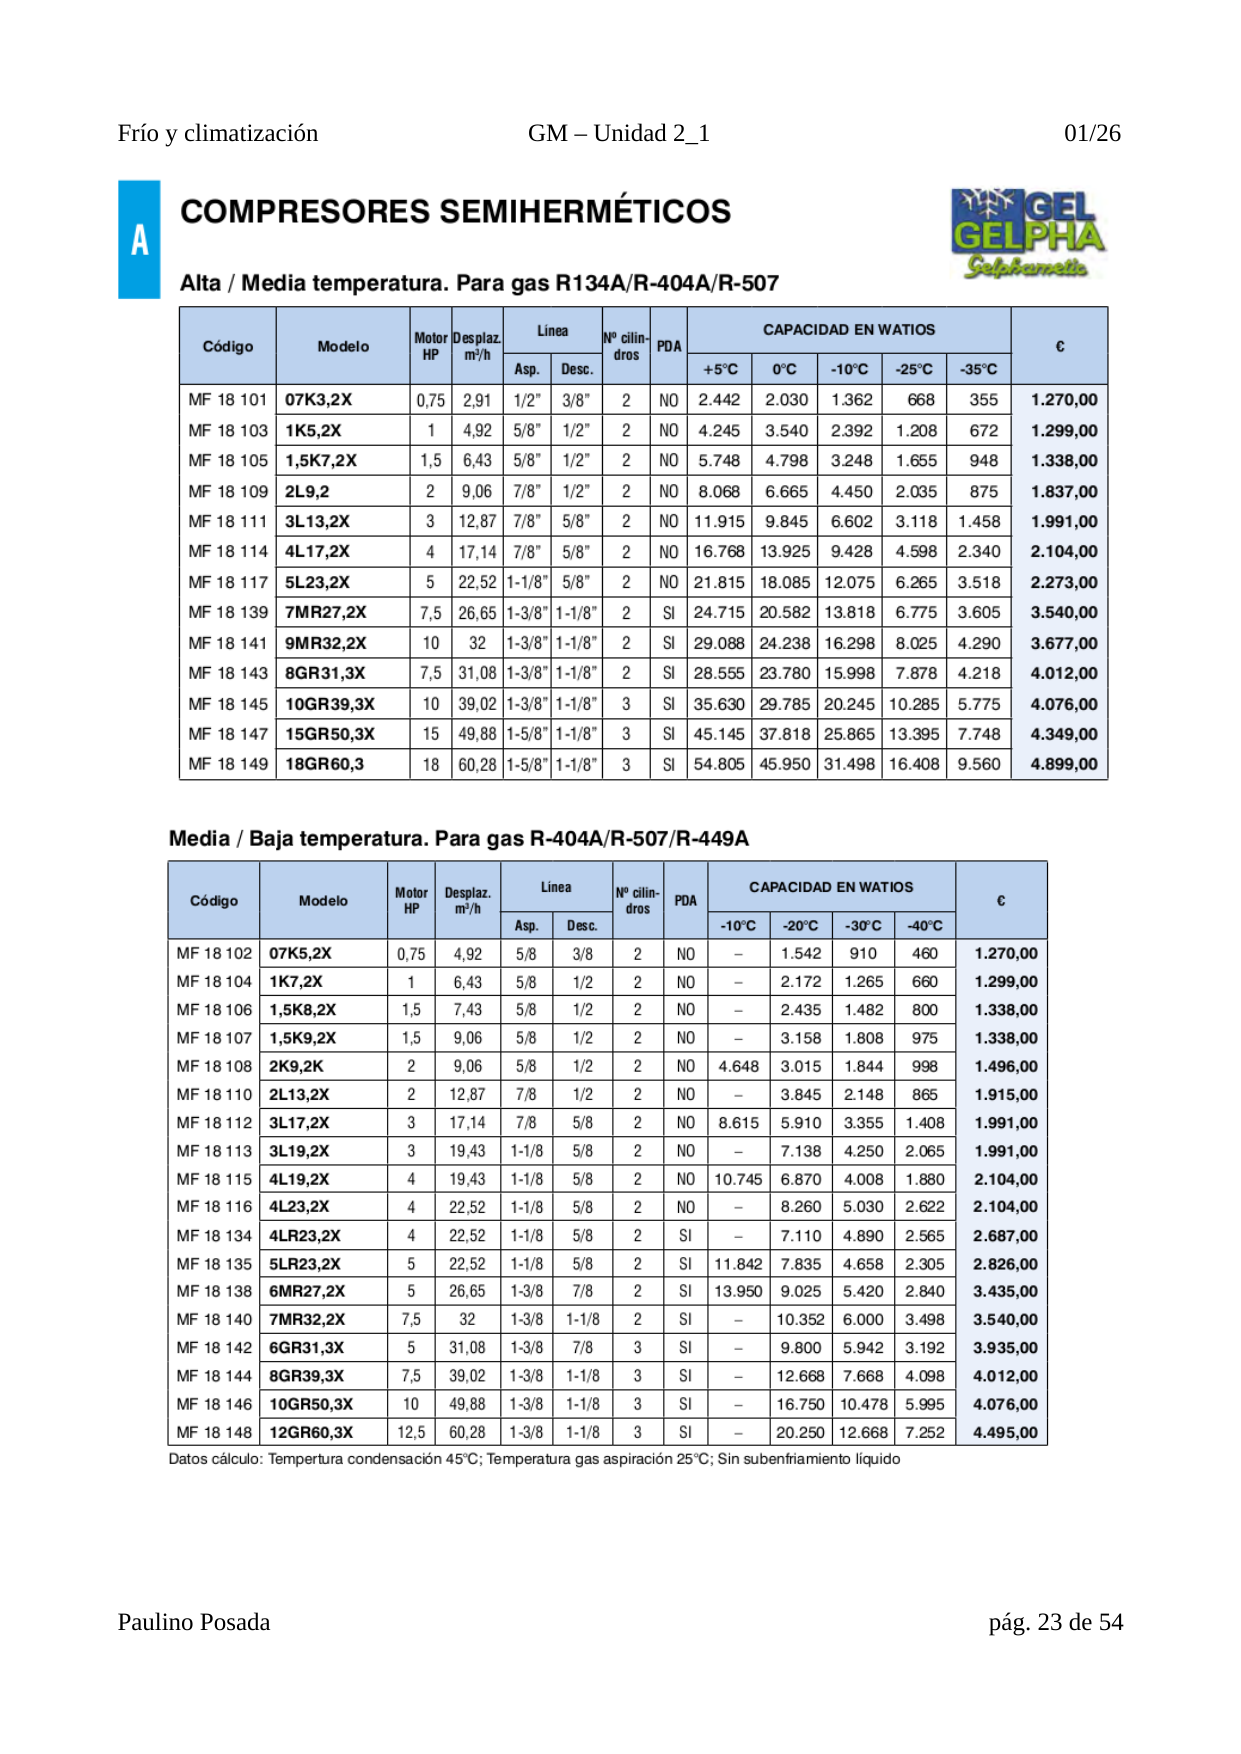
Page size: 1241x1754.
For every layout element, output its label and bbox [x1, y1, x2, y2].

picture [118, 176, 1123, 796]
picture [132, 224, 148, 254]
picture [163, 822, 1064, 1473]
